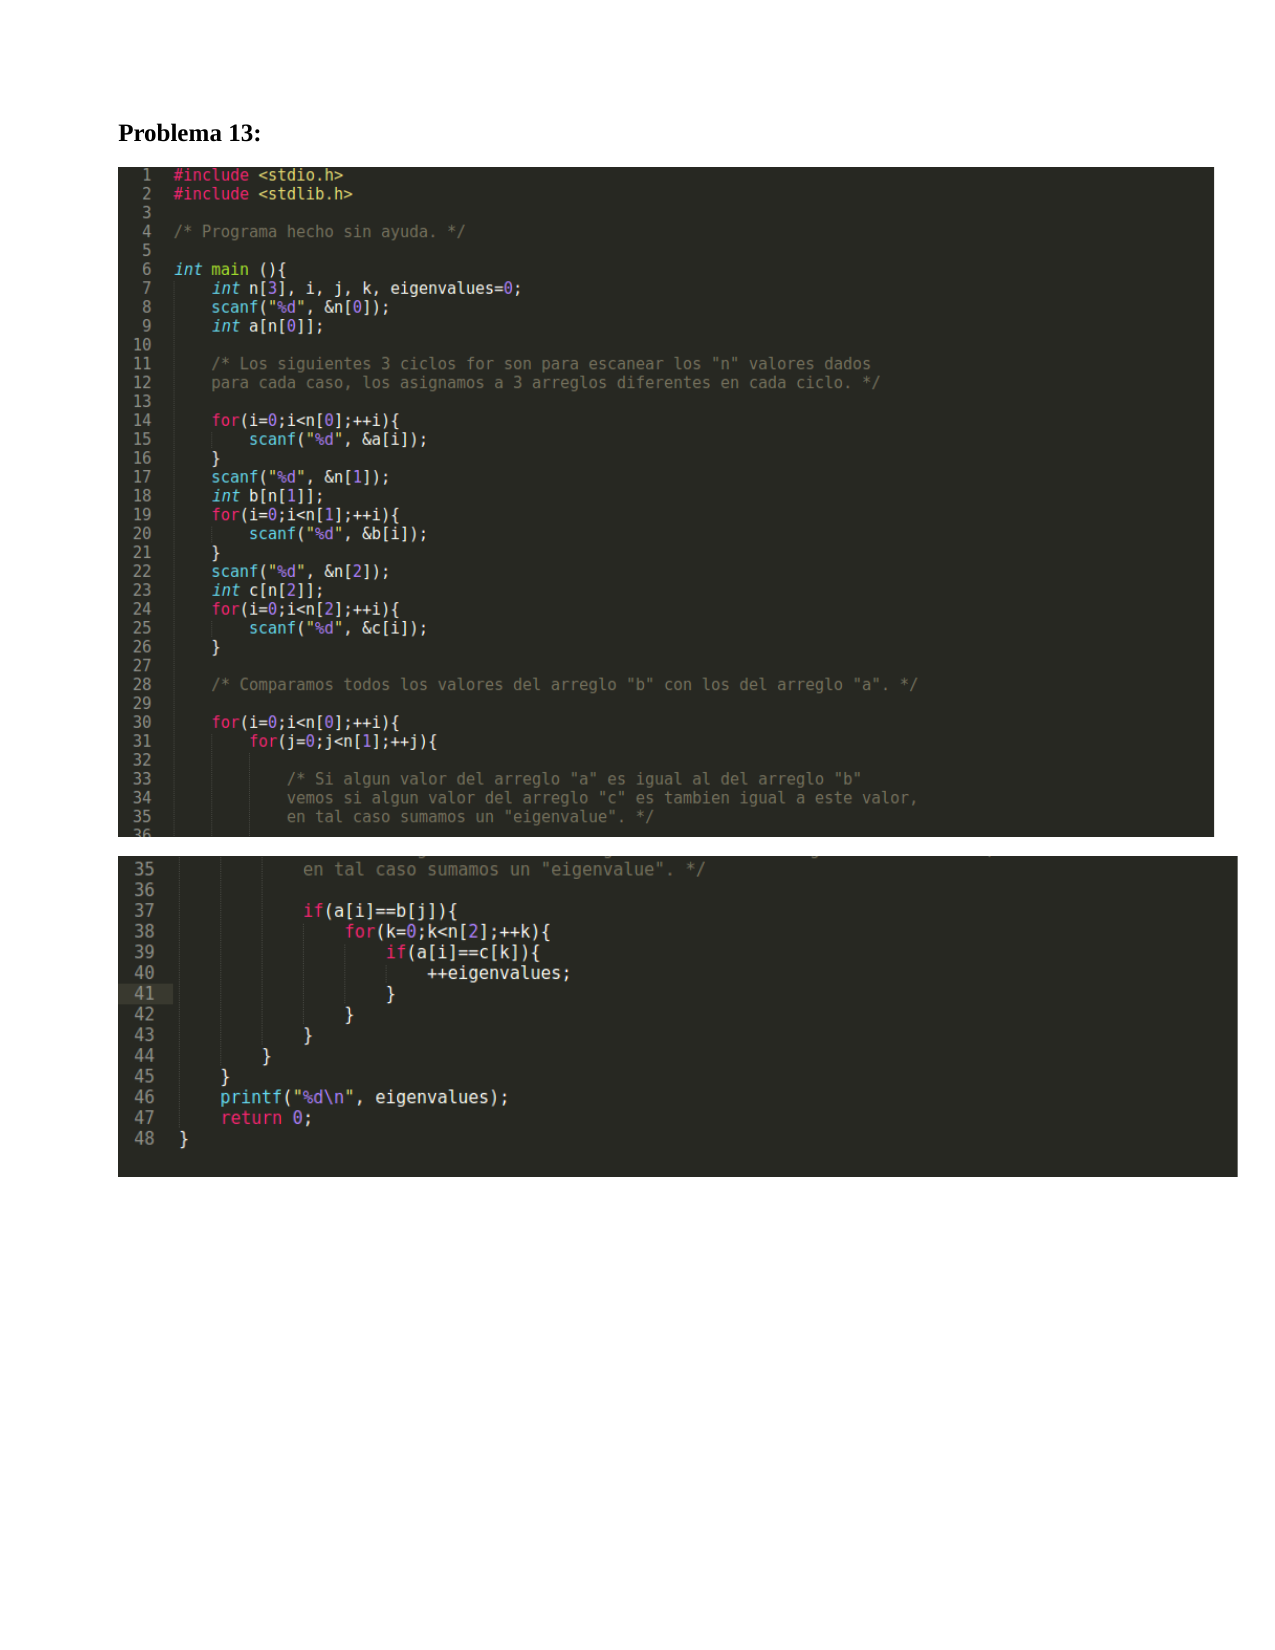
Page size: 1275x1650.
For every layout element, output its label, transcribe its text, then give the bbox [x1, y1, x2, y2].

picture [118, 856, 1238, 1177]
text Problema 13: [118, 118, 1157, 147]
picture [118, 167, 1215, 837]
